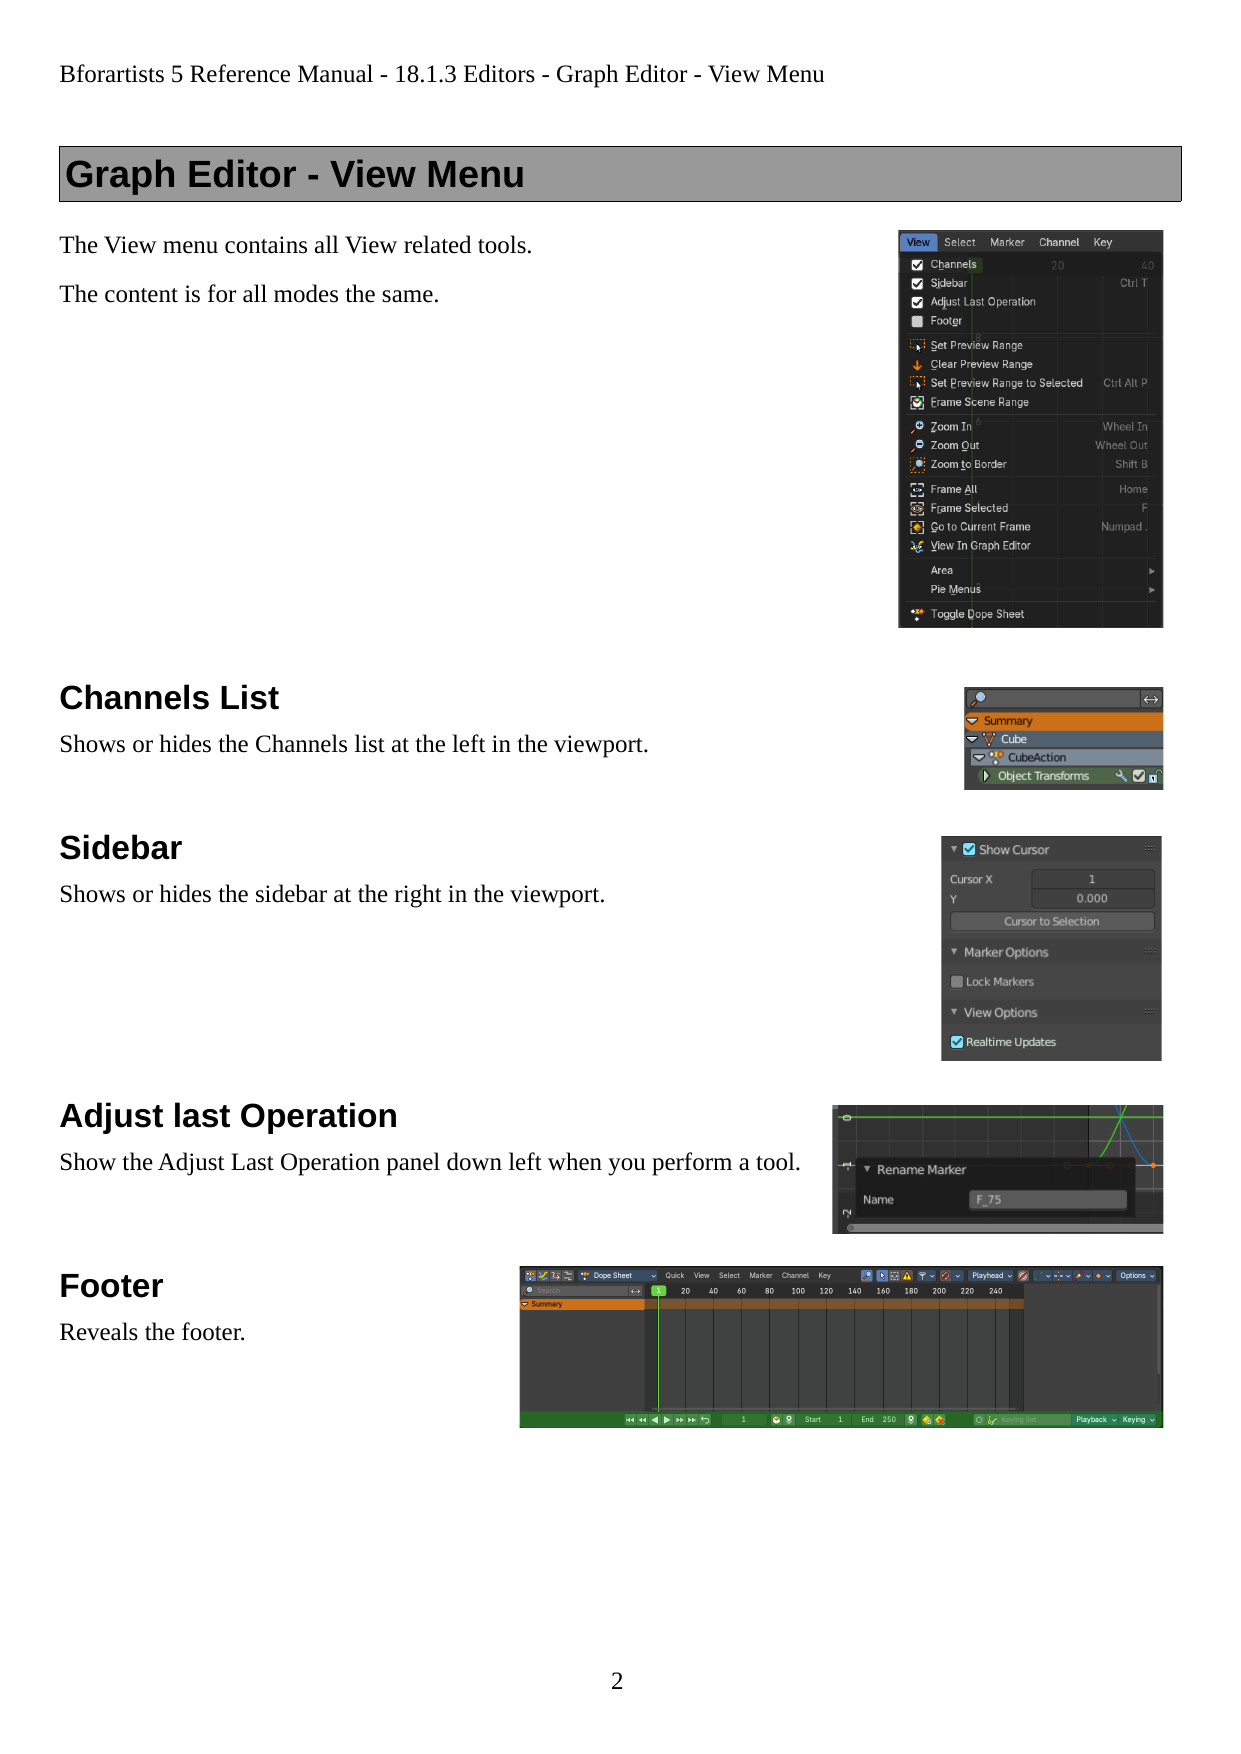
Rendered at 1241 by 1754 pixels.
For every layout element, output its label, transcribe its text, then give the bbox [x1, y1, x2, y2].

subtitle Sidebar [59, 828, 1181, 866]
picture [964, 687, 1164, 790]
text [1164, 1317, 1181, 1346]
text Reveals the footer. [59, 1317, 519, 1346]
subtitle Footer [59, 1266, 519, 1305]
picture [519, 1266, 1164, 1428]
text Show the Adjust Last Operation panel down left when you perform a tool. [59, 1147, 832, 1176]
text Shows or hides the sidebar at the right in the viewport. [59, 879, 941, 908]
text The content is for all modes the same. [59, 279, 898, 308]
picture [898, 230, 1164, 628]
text The View menu contains all View related tools. [59, 230, 898, 259]
picture [941, 836, 1162, 1061]
text Shows or hides the Channels list at the left in the viewport. [59, 729, 964, 758]
picture [832, 1105, 1164, 1234]
subtitle Adjust last Operation [59, 1096, 1181, 1134]
subtitle [1164, 1266, 1181, 1305]
subtitle Channels List [59, 678, 1181, 717]
table_header Graph Editor - View Menu [60, 147, 1181, 201]
